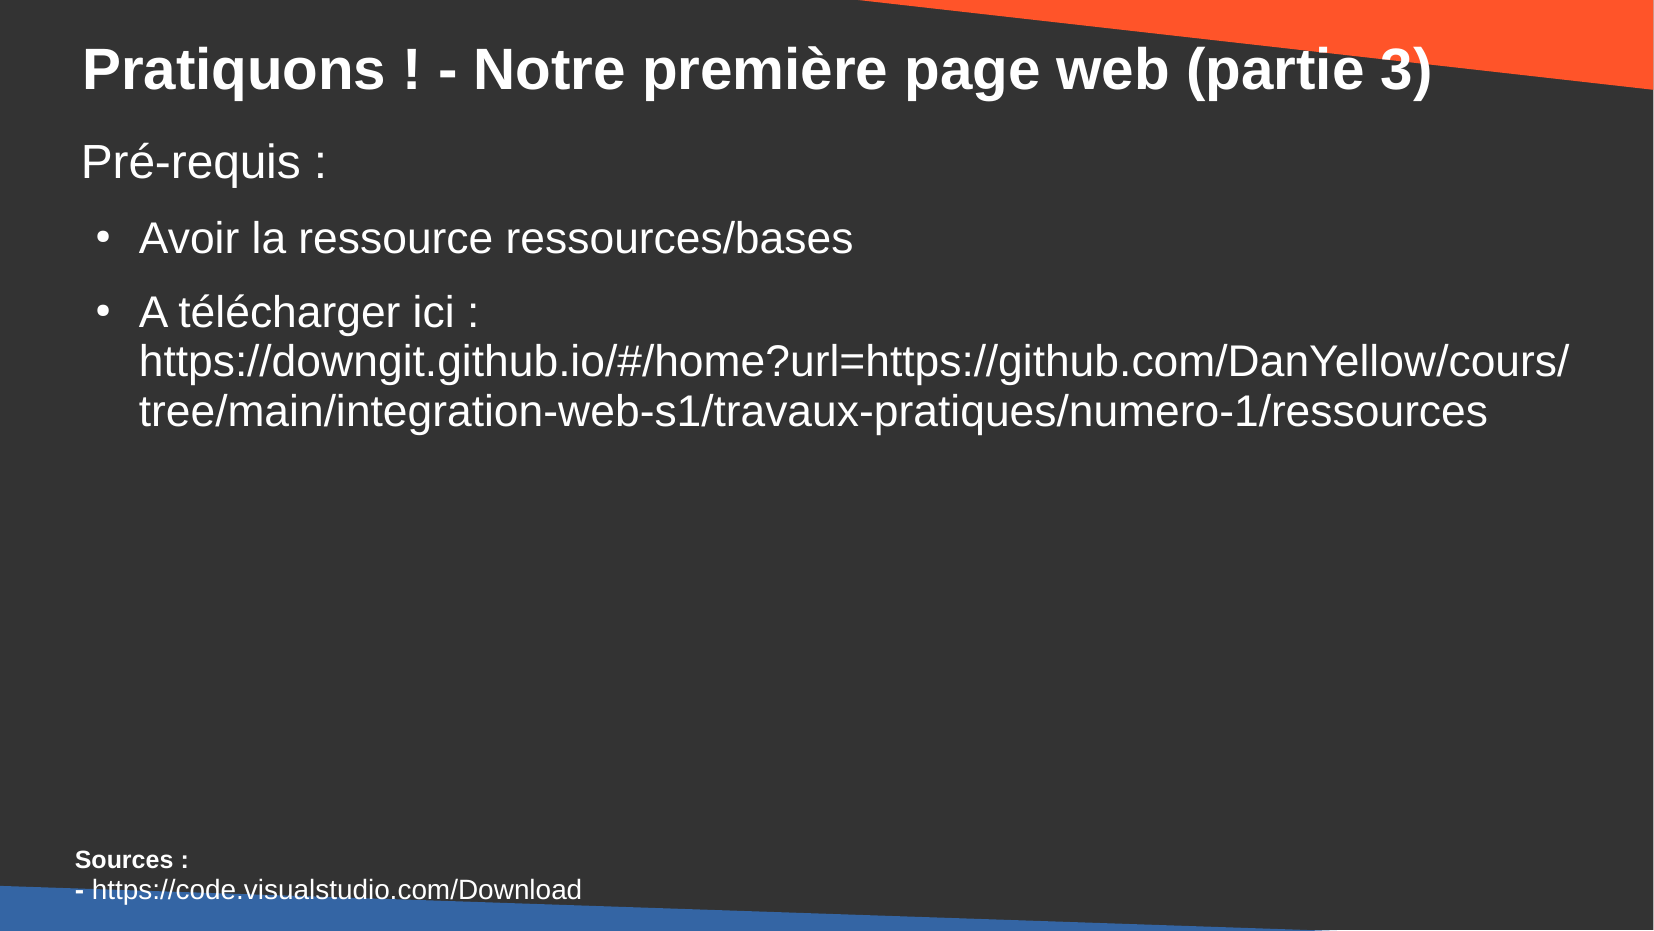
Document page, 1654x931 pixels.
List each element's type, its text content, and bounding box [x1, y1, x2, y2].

text_box Sources : - https://code.visualstudio.com/Download [60, 838, 1146, 928]
title Pratiquons ! - Notre première page web (partie 3) [82, 37, 1571, 114]
text_box [0, 885, 1337, 931]
text_box [858, 0, 1654, 90]
list Pré-requis : Avoir la ressource ressources/bases A télécharger ici : https://downgit.github.io/#/home?url=https://github.com/DanYellow/cours/tree/main/integration-web-s1/travaux-pratiques/numero-1/ressources [80, 135, 1620, 473]
